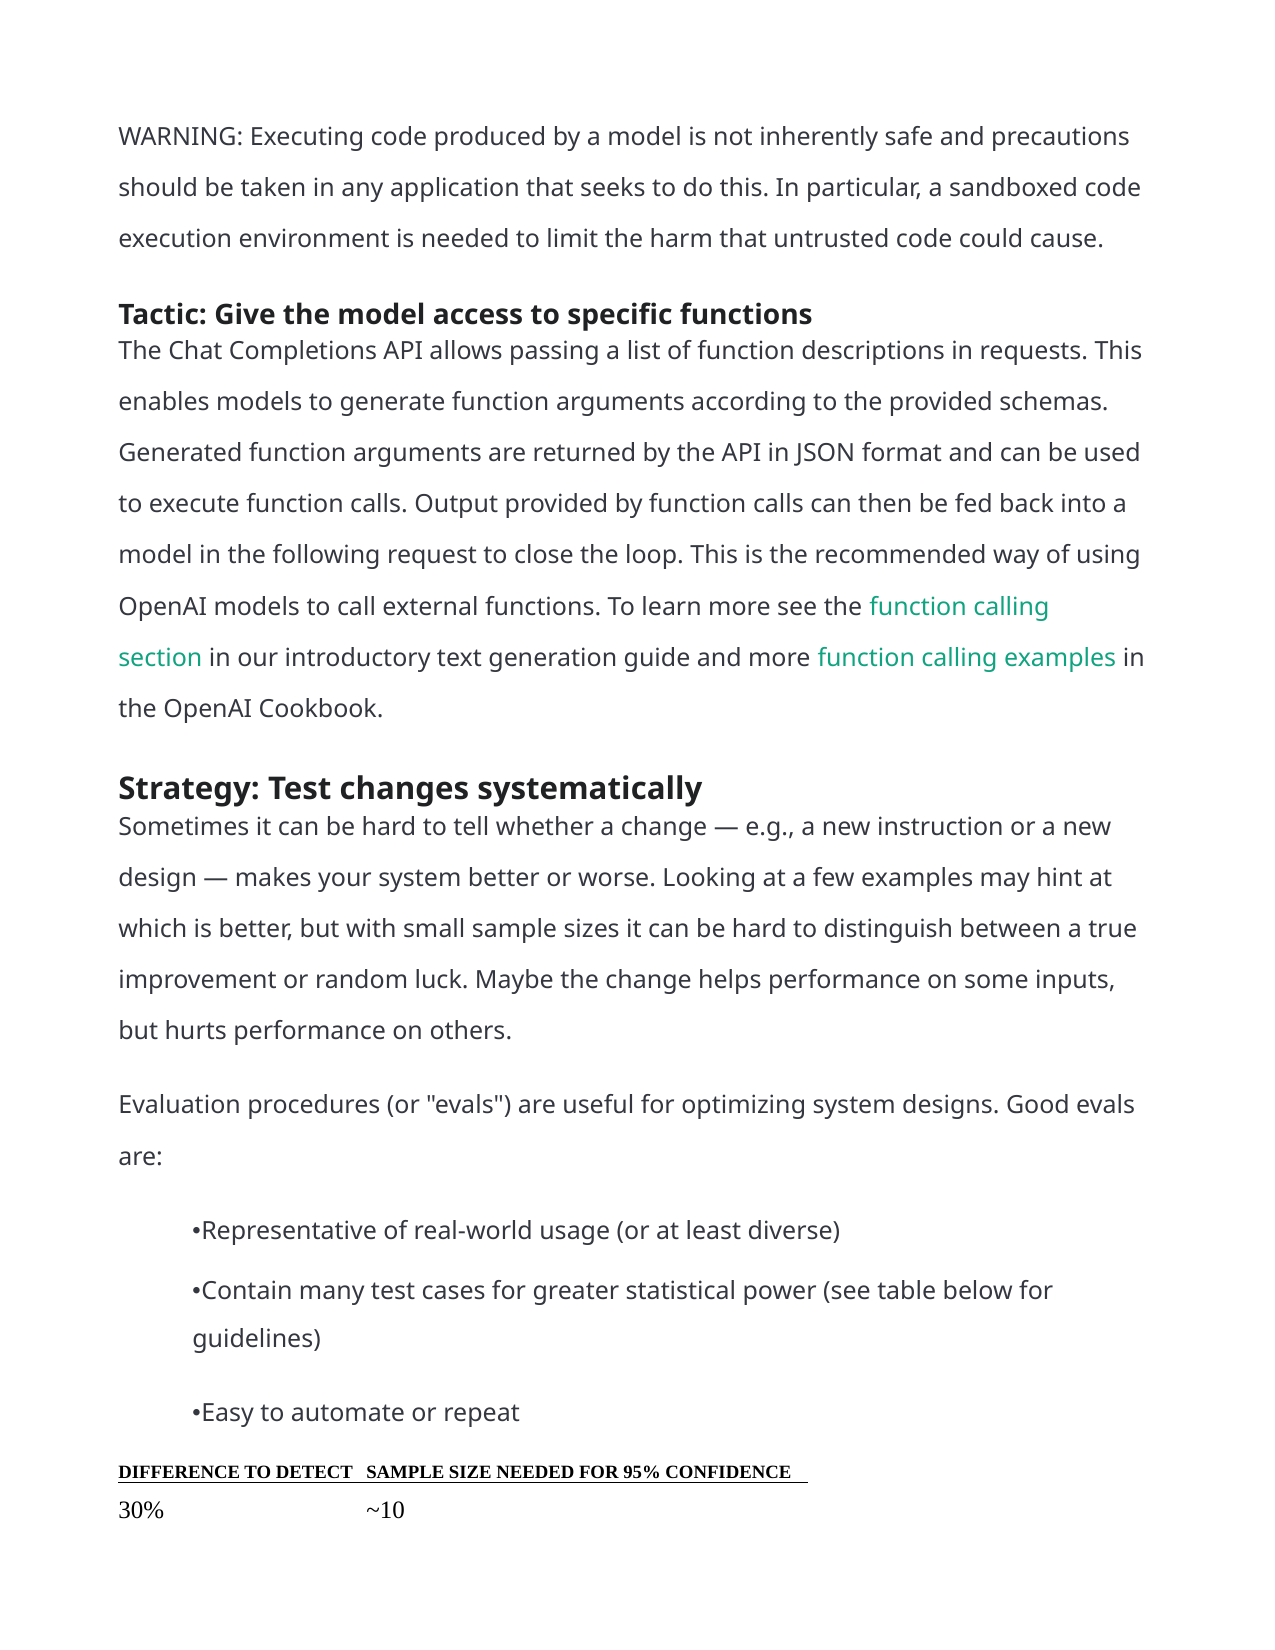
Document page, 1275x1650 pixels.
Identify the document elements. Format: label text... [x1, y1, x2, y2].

table_header SAMPLE SIZE NEEDED FOR 95% CONFIDENCE [366, 1457, 808, 1482]
text WARNING: Executing code produced by a model is not inherently safe and precautions should be taken in any application that seeks to do this. In particular, a sandboxed code execution environment is needed to limit the harm that untrusted code could cause. [118, 118, 1157, 254]
table_cell 30% [118, 1483, 366, 1524]
list Contain many test cases for greater statistical power (see table below for guidelines) [118, 1273, 1157, 1354]
table_header DIFFERENCE TO DETECT [118, 1457, 366, 1482]
table_cell ~10 [366, 1483, 808, 1524]
list Representative of real-world usage (or at least diverse) [118, 1213, 1157, 1247]
text The Chat Completions API allows passing a list of function descriptions in requests. This enables models to generate function arguments according to the provided schemas. Generated function arguments are returned by the API in JSON format and can be used to execute function calls. Output provided by function calls can then be fed back into a model in the following request to close the loop. This is the recommended way of using OpenAI models to call external functions. To learn more see the function calling section in our introductory text generation guide and more function calling examples in the OpenAI Cookbook. [118, 333, 1157, 724]
text Sometimes it can be hard to tell whether a change — e.g., a new instruction or a new design — makes your system better or worse. Looking at a few examples may hint at which is better, but with small sample sizes it can be hard to distinguish between a true improvement or random luck. Maybe the change helps performance on some inputs, but hurts performance on others. [118, 808, 1157, 1047]
subtitle Tactic: Give the model access to specific functions [118, 295, 1157, 333]
list Easy to automate or repeat [118, 1395, 1157, 1429]
subtitle Strategy: Test changes systematically [118, 765, 1157, 808]
text Evaluation procedures (or "evals") are useful for optimizing system designs. Good evals are: [118, 1087, 1157, 1172]
